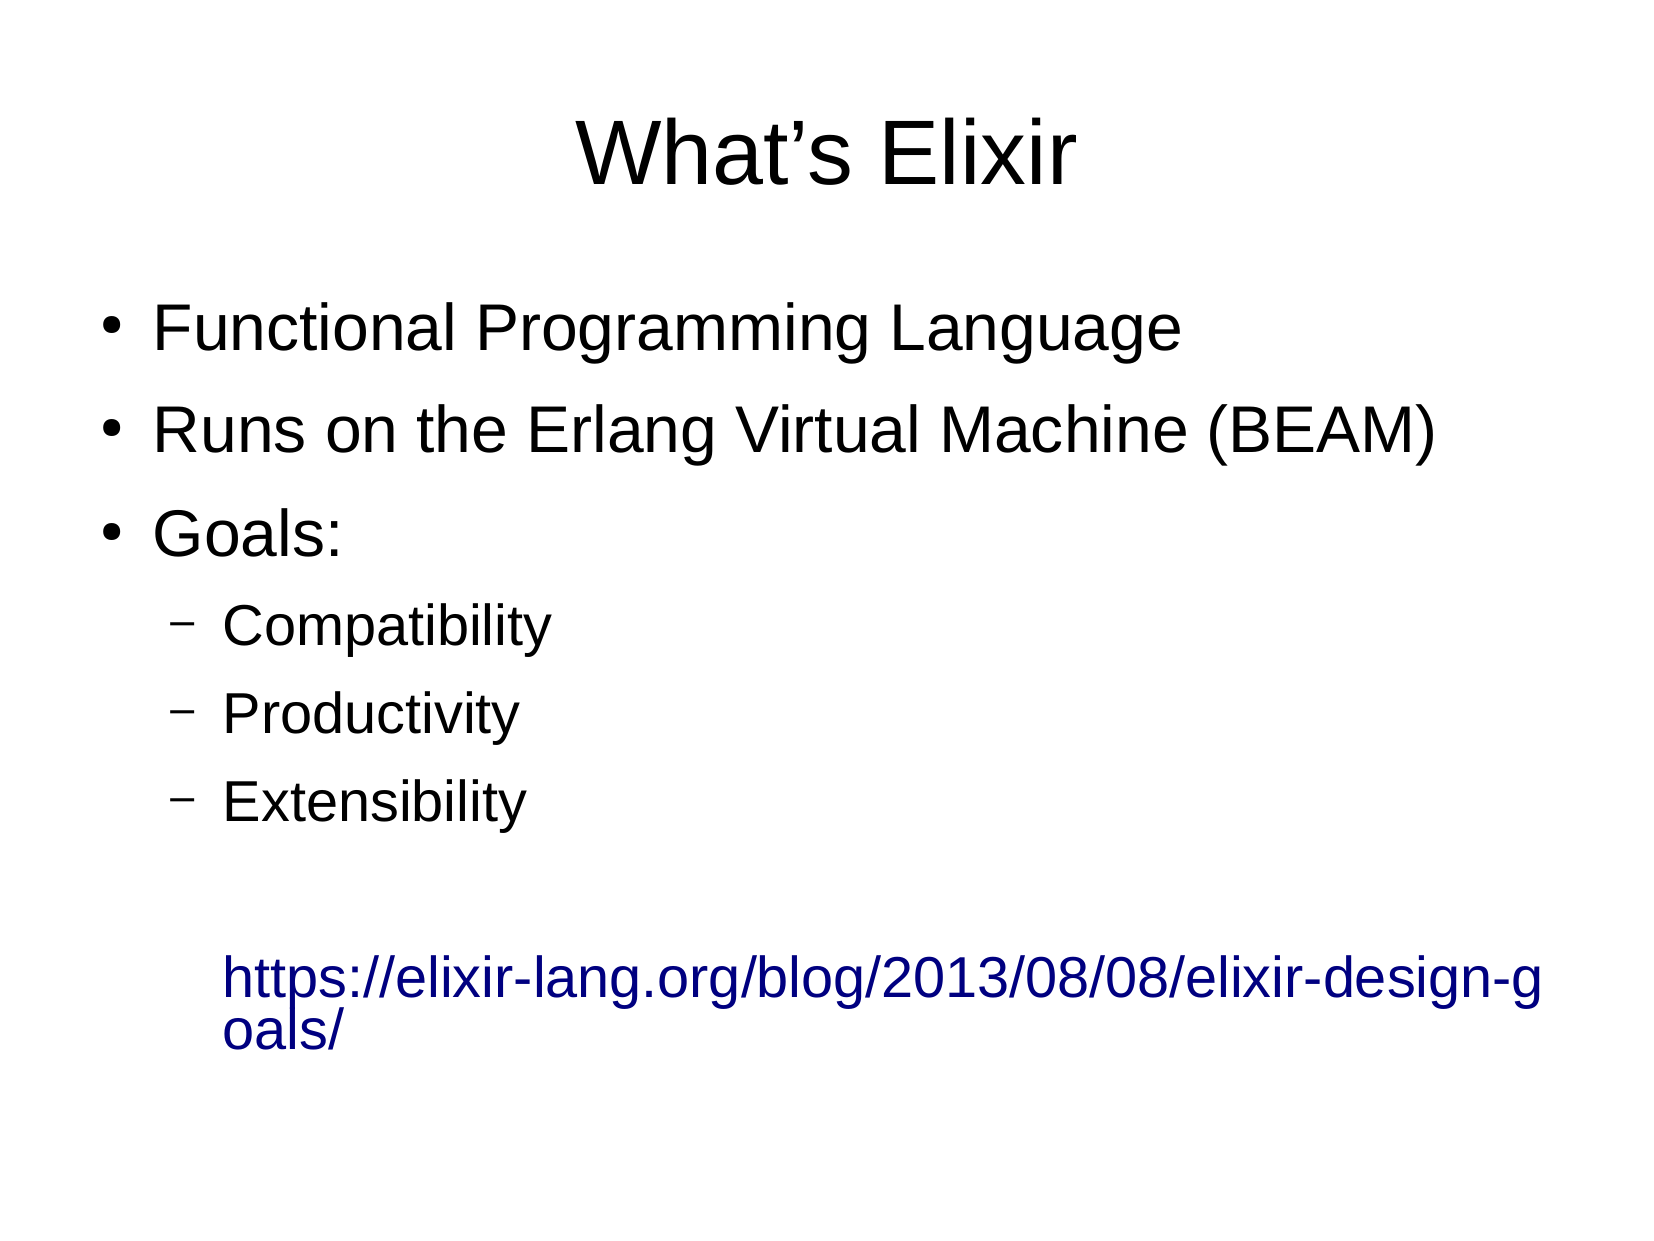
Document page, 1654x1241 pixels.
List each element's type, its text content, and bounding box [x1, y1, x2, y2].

list Functional Programming Language Runs on the Erlang Virtual Machine (BEAM) Goals: Compatibility Productivity Extensibility https://elixir-lang.org/blog/2013/08/08/elixir-design-goals/ [82, 290, 1571, 1010]
title What’s Elixir [82, 49, 1571, 257]
